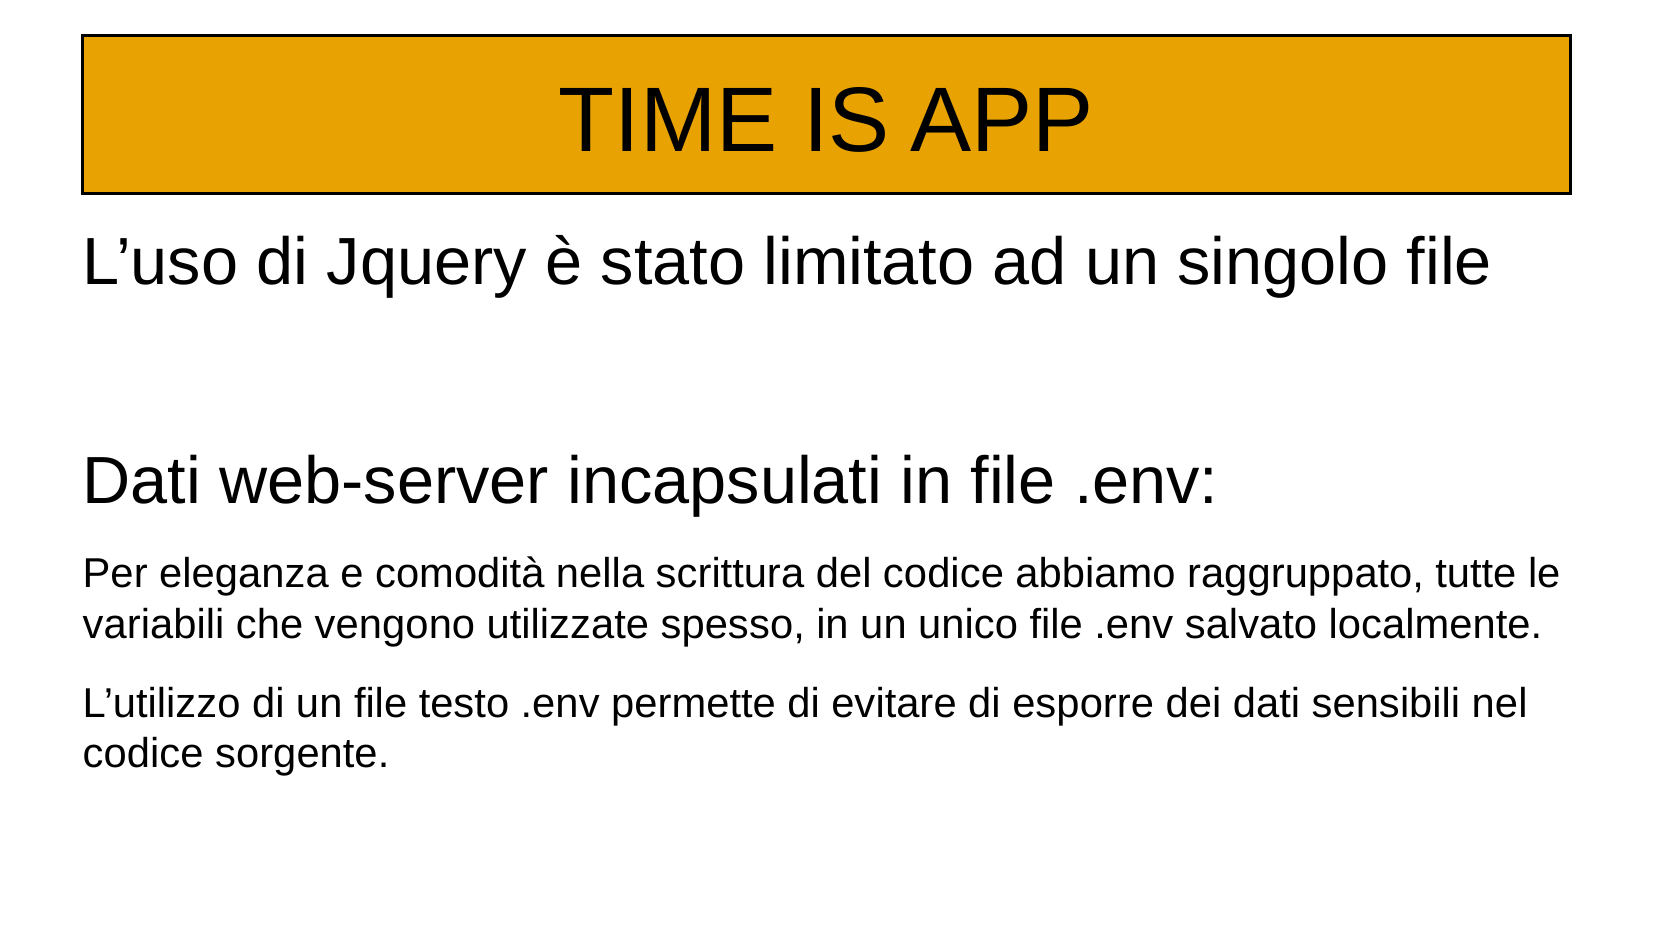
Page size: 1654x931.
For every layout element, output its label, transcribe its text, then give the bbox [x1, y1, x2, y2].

title TIME IS APP [82, 35, 1571, 194]
list L’uso di Jquery è stato limitato ad un singolo file Dati web-server incapsulati in file .env: Per eleganza e comodità nella scrittura del codice abbiamo raggruppato, tutte le variabili che vengono utilizzate spesso, in un unico file .env salvato localmente. L’utilizzo di un file testo .env permette di evitare di esporre dei dati sensibili nel codice sorgente. [82, 217, 1571, 846]
